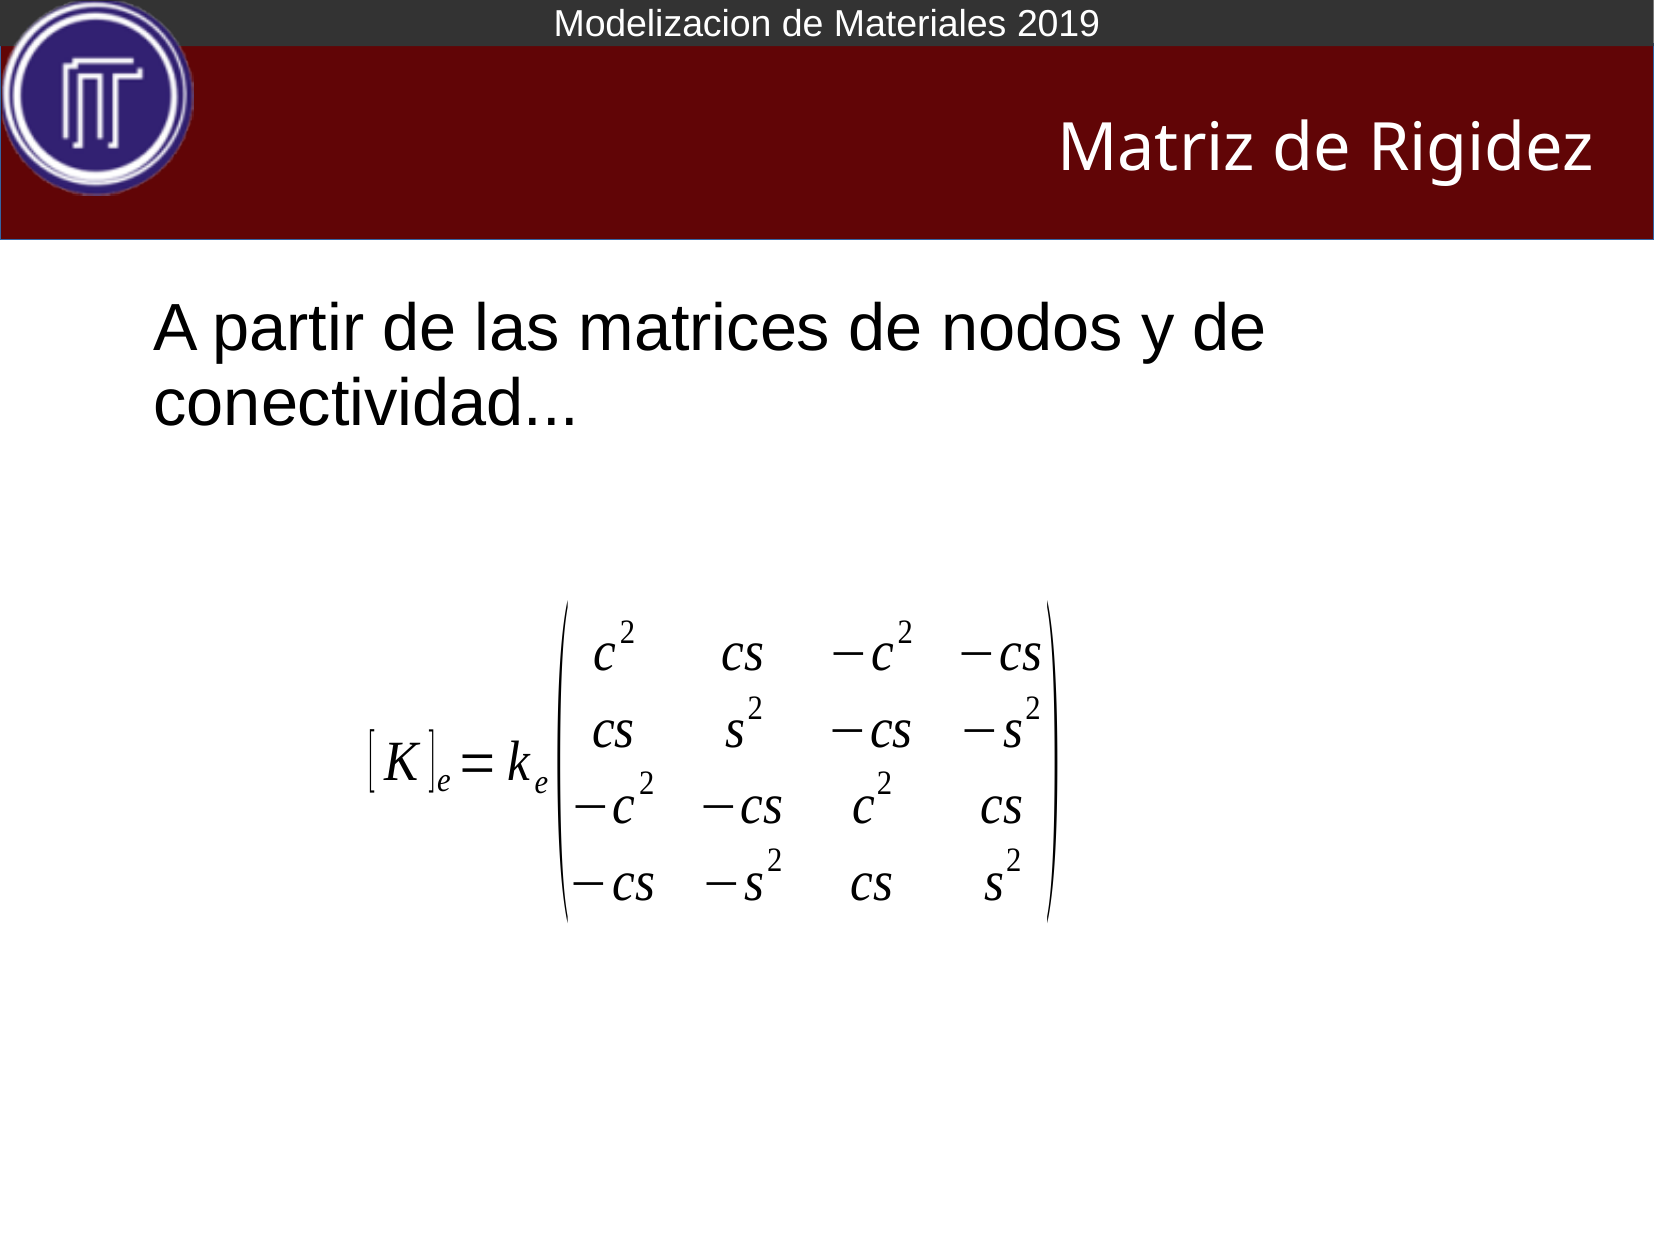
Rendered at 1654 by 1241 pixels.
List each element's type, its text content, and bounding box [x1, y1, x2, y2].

list A partir de las matrices de nodos y de conectividad... [82, 290, 1571, 510]
chart [362, 597, 1068, 927]
picture [0, 0, 194, 196]
title Matriz de Rigidez [41, 70, 1654, 218]
